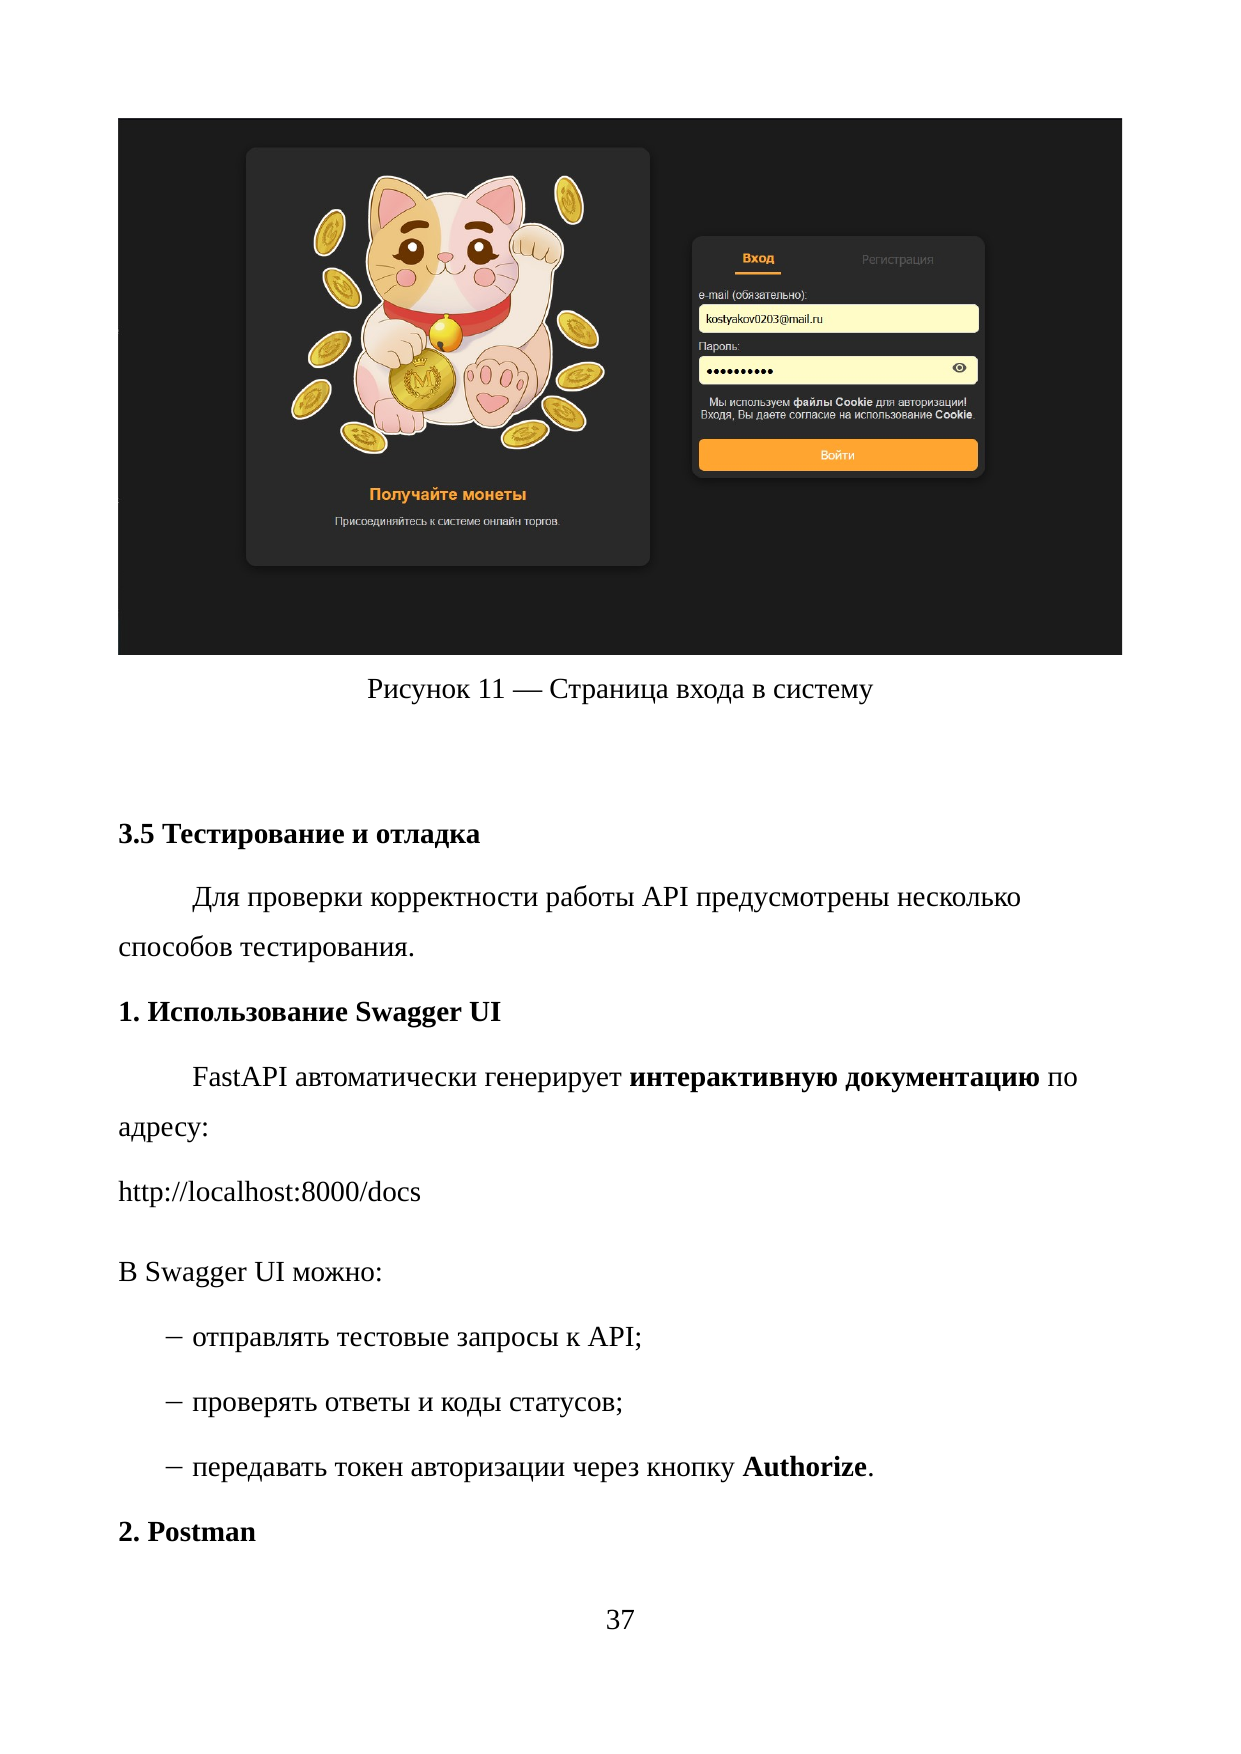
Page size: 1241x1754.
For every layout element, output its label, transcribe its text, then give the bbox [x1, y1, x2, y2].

text 1. Использование Swagger UI [118, 994, 1122, 1028]
text FastAPI автоматически генерирует интерактивную документацию по адресу: [118, 1059, 1122, 1143]
text http://localhost:8000/docs [118, 1174, 1122, 1208]
list отправлять тестовые запросы к API; [162, 1319, 1122, 1352]
text Для проверки корректности работы API предусмотрены несколько способов тестирования. [118, 879, 1122, 963]
subtitle 3.5 Тестирование и отладка [118, 816, 1122, 849]
text В Swagger UI можно: [118, 1254, 1122, 1287]
list передавать токен авторизации через кнопку Authorize. [162, 1449, 1122, 1482]
text Рисунок 11 — Страница входа в систему [118, 655, 1122, 705]
list проверять ответы и коды статусов; [162, 1384, 1122, 1417]
text 2. Postman [118, 1514, 1122, 1547]
picture [118, 118, 1123, 655]
